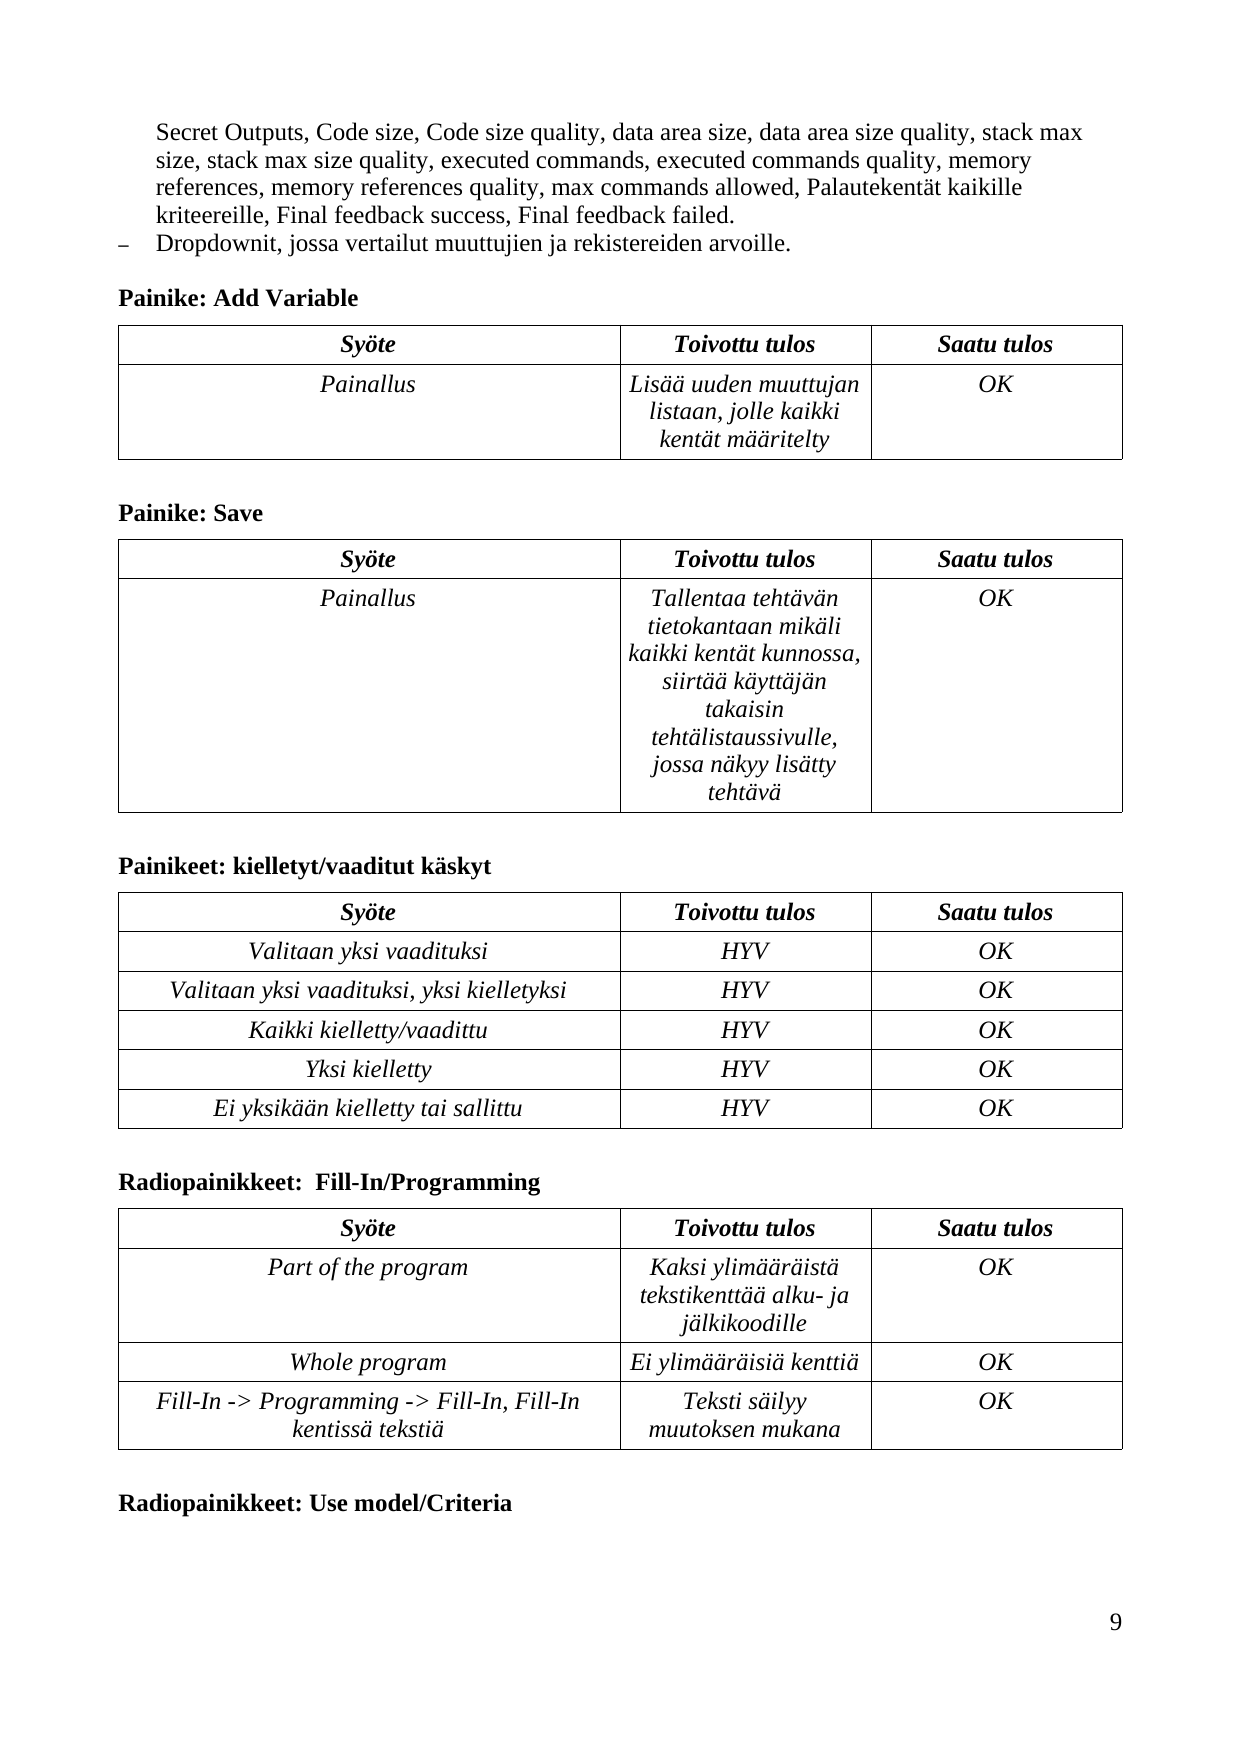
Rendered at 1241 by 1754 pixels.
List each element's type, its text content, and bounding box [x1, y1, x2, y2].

table_header Syöte [119, 540, 620, 578]
table_cell Ei yksikään kielletty tai sallittu [119, 1090, 620, 1128]
table_header Toivottu tulos [621, 893, 871, 931]
table_cell Yksi kielletty [119, 1050, 620, 1088]
table_cell HYV [621, 932, 871, 971]
text Painike: Add Variable [118, 284, 1122, 312]
table_cell OK [872, 1011, 1122, 1049]
table_header Saatu tulos [872, 326, 1122, 364]
list Secret Outputs, Code size, Code size quality, data area size, data area size quality, stack max size, stack max size quality, executed commands, executed commands quality, memory references, memory references quality, max commands allowed, Palautekentät kaikille kriteereille, Final feedback success, Final feedback failed. [118, 118, 1122, 229]
list Dropdownit, jossa vertailut muuttujien ja rekistereiden arvoille. [118, 229, 1122, 257]
table_cell OK [872, 972, 1122, 1010]
table_cell Part of the program [119, 1249, 620, 1342]
table_cell Kaikki kielletty/vaadittu [119, 1011, 620, 1049]
table_header Toivottu tulos [621, 1209, 871, 1247]
table_header Toivottu tulos [621, 326, 871, 364]
table_cell Ei ylimääräisiä kenttiä [621, 1343, 871, 1381]
table_cell Valitaan yksi vaadituksi, yksi kielletyksi [119, 972, 620, 1010]
table_cell OK [872, 365, 1122, 458]
table_cell HYV [621, 1050, 871, 1088]
table_cell HYV [621, 1011, 871, 1049]
table_header Syöte [119, 326, 620, 364]
table_header Syöte [119, 893, 620, 931]
table_header Saatu tulos [872, 893, 1122, 931]
table_cell Whole program [119, 1343, 620, 1381]
table_cell Tallentaa tehtävän tietokantaan mikäli kaikki kentät kunnossa, siirtää käyttäjän takaisin tehtälistaussivulle, jossa näkyy lisätty tehtävä [621, 579, 871, 812]
table_cell Kaksi ylimääräistä tekstikenttää alku- ja jälkikoodille [621, 1249, 871, 1342]
table_header Saatu tulos [872, 1209, 1122, 1247]
table_cell Teksti säilyy muutoksen mukana [621, 1382, 871, 1448]
table_cell OK [872, 1249, 1122, 1342]
table_header Toivottu tulos [621, 540, 871, 578]
table_header Syöte [119, 1209, 620, 1247]
text Painikeet: kielletyt/vaaditut käskyt [118, 852, 1122, 879]
table_cell Fill-In -> Programming -> Fill-In, Fill-In kentissä tekstiä [119, 1382, 620, 1448]
table_cell OK [872, 932, 1122, 971]
table_cell OK [872, 1343, 1122, 1381]
table_cell Lisää uuden muuttujan listaan, jolle kaikki kentät määritelty [621, 365, 871, 458]
table_cell OK [872, 579, 1122, 812]
table_cell HYV [621, 1090, 871, 1128]
table_cell HYV [621, 972, 871, 1010]
table_header Saatu tulos [872, 540, 1122, 578]
table_cell OK [872, 1090, 1122, 1128]
text Radiopainikkeet: Fill-In/Programming [118, 1168, 1122, 1196]
table_cell Painallus [119, 579, 620, 812]
table_cell OK [872, 1050, 1122, 1088]
table_cell OK [872, 1382, 1122, 1448]
table_cell Valitaan yksi vaadituksi [119, 932, 620, 971]
table_cell Painallus [119, 365, 620, 458]
text Painike: Save [118, 499, 1122, 527]
text Radiopainikkeet: Use model/Criteria [118, 1489, 1122, 1516]
